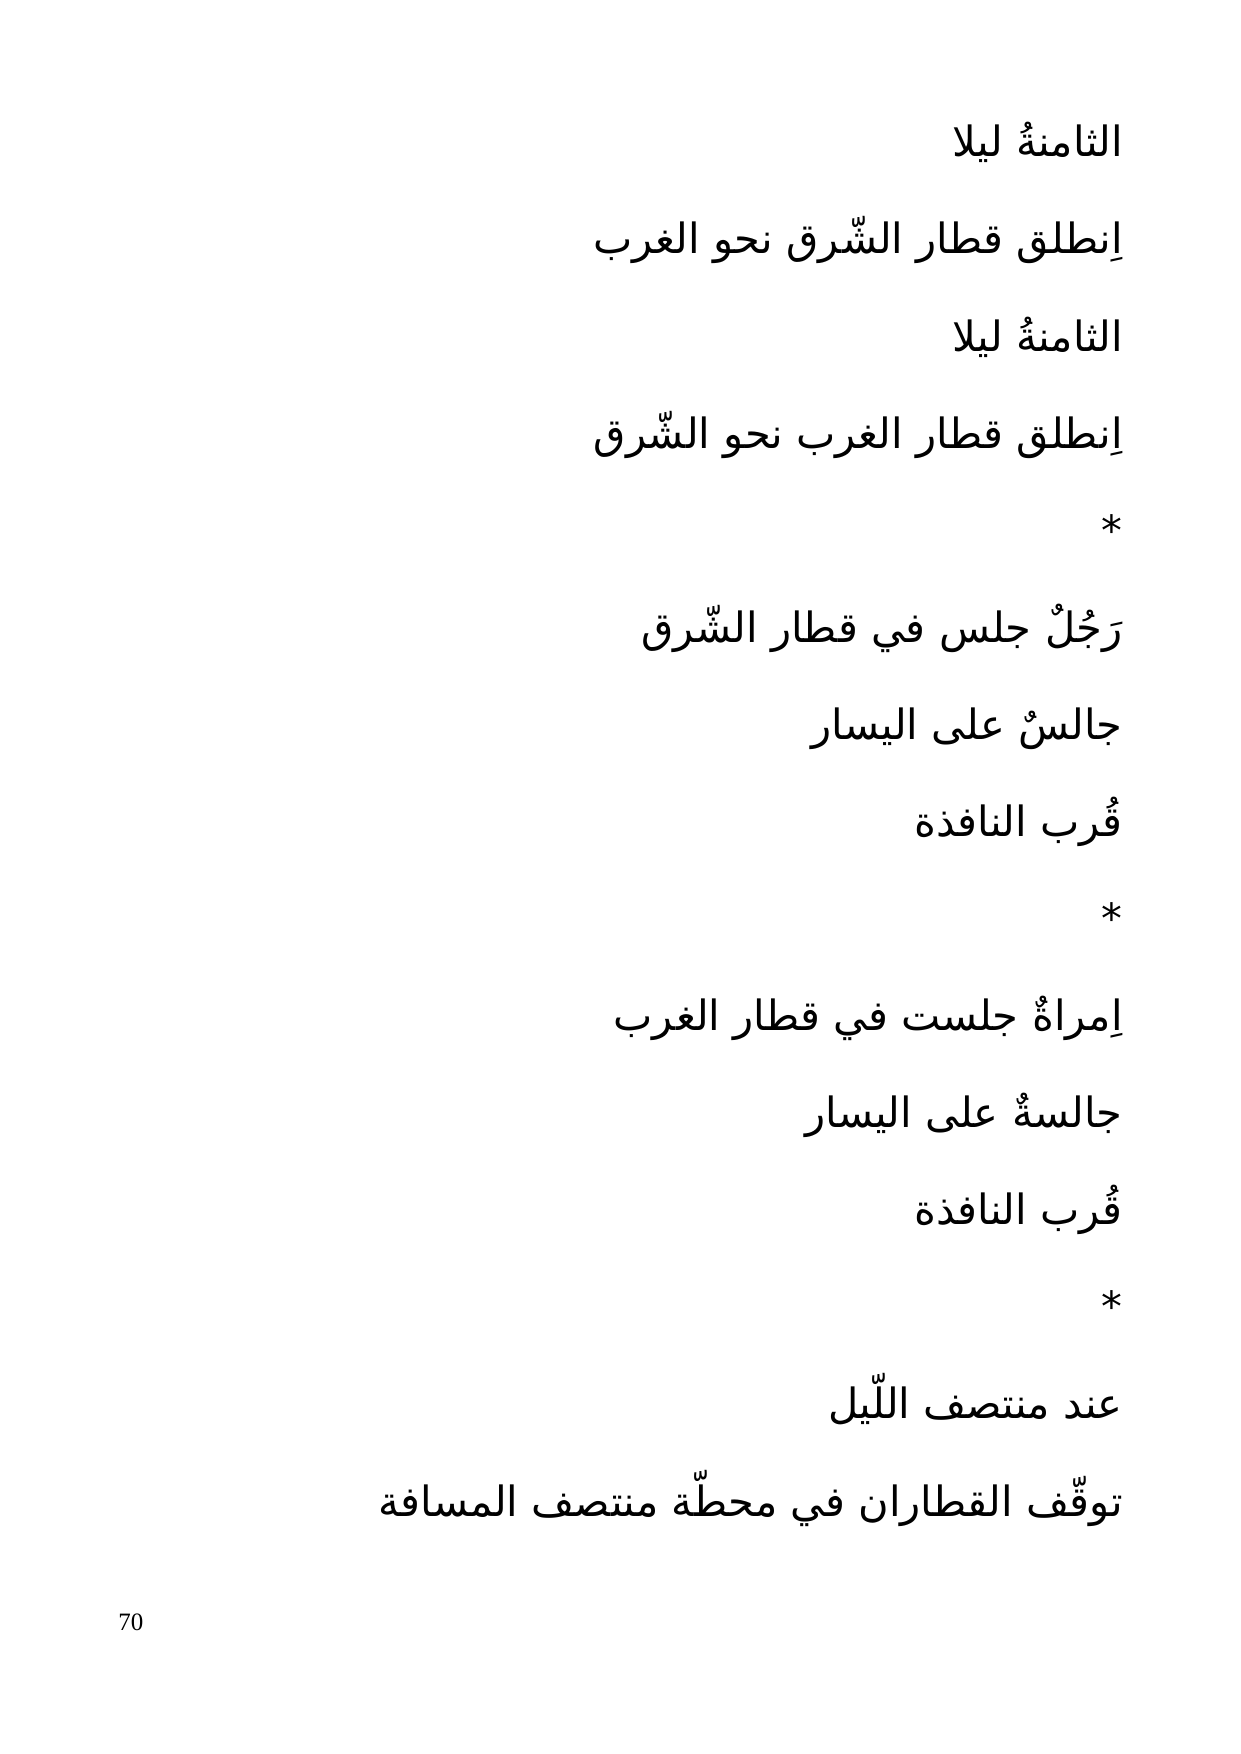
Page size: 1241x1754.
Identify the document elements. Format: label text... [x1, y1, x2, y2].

text * [118, 506, 1122, 555]
text الثامنةُ ليلا [118, 312, 1122, 361]
text اِنطلق قطار الشّرق نحو الغرب [118, 215, 1122, 264]
text * [118, 895, 1122, 943]
text الثامنةُ ليلا [118, 118, 1122, 167]
text جالسٌ على اليسار [118, 701, 1122, 749]
text اِنطلق قطار الغرب نحو الشّرق [118, 409, 1122, 458]
text رَجُلٌ جلس في قطار الشّرق [118, 603, 1122, 652]
text عند منتصف اللّيل [118, 1380, 1122, 1429]
text * [118, 1283, 1122, 1332]
text جالسةٌ على اليسار [118, 1089, 1122, 1137]
text اِمراةٌ جلست في قطار الغرب [118, 992, 1122, 1040]
text قُرب النافذة [118, 1186, 1122, 1234]
text توقّف القطاران في محطّة منتصف المسافة [118, 1477, 1122, 1526]
text قُرب النافذة [118, 798, 1122, 846]
